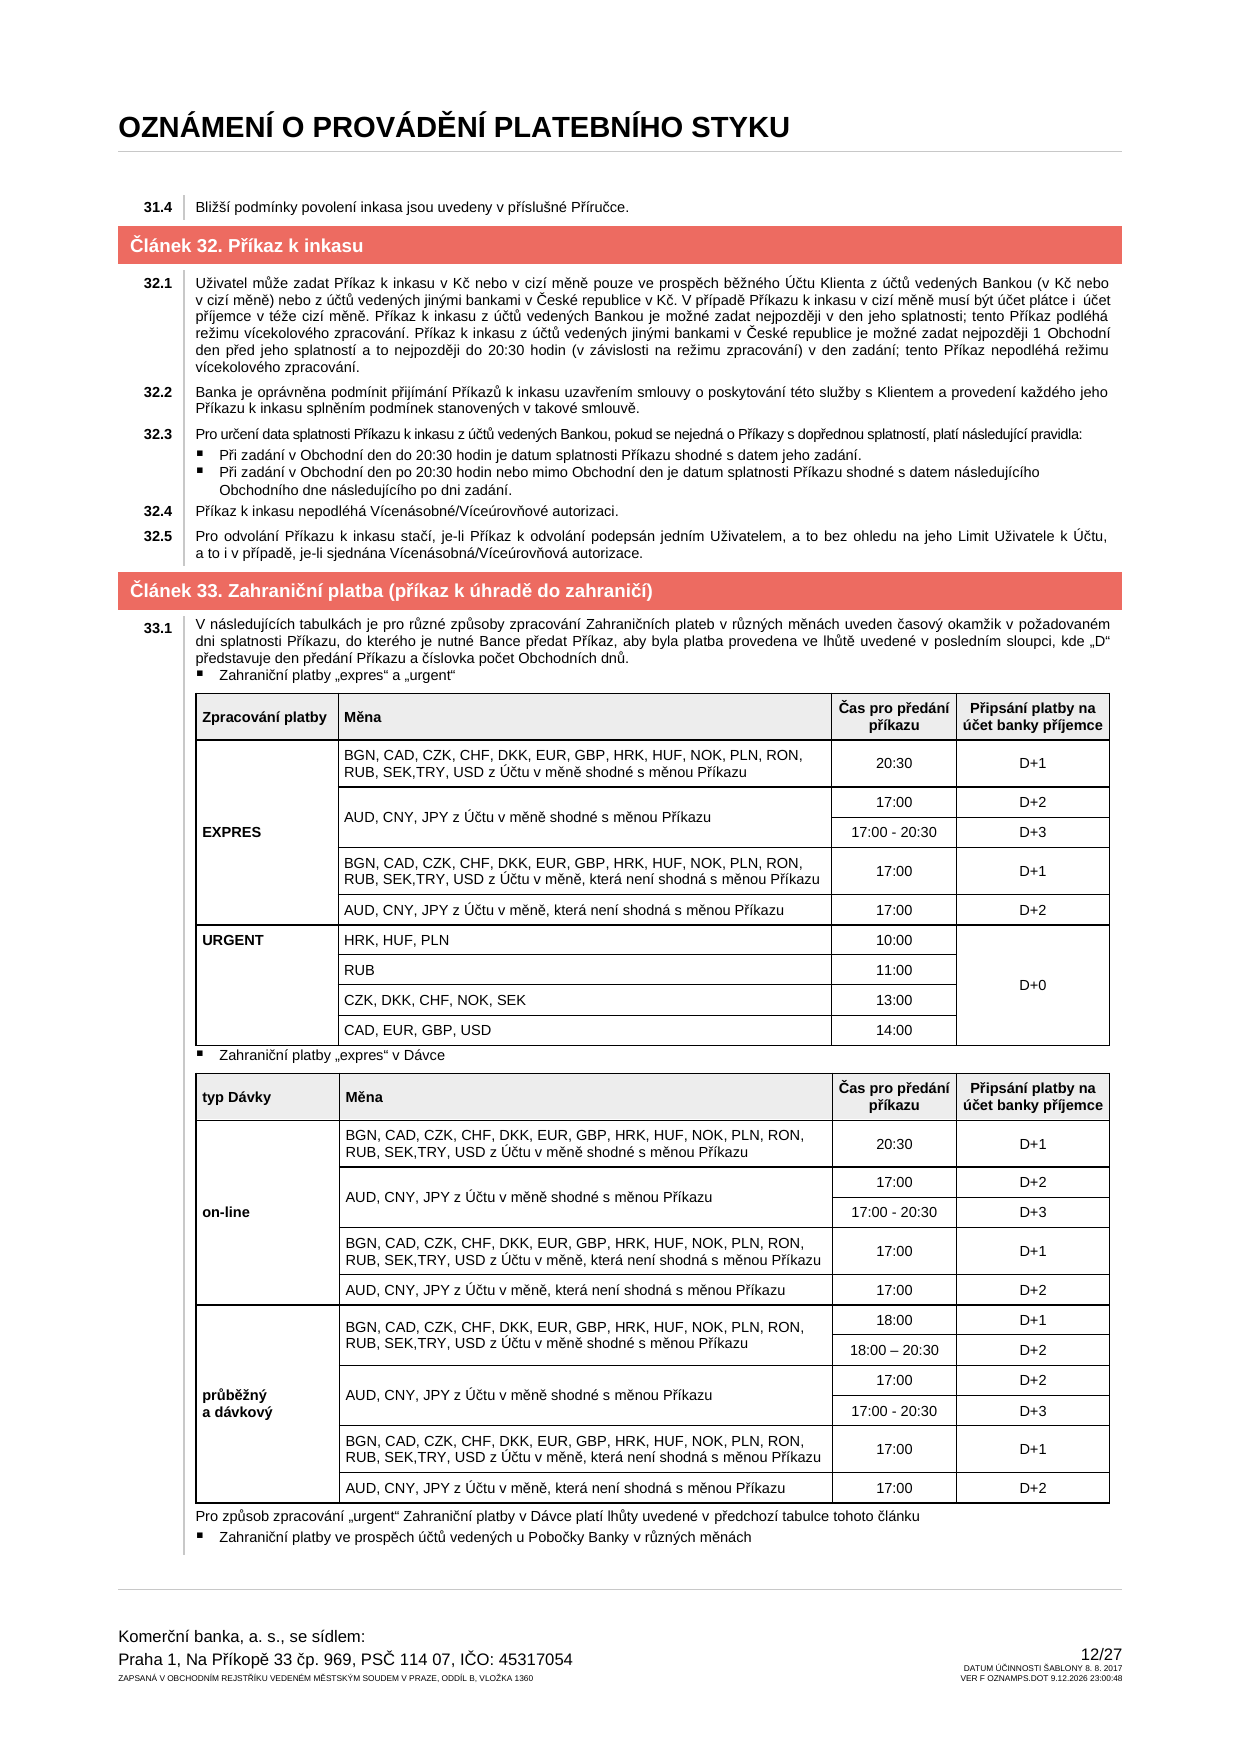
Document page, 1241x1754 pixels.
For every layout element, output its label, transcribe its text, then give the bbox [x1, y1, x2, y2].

table_cell 17:00 [833, 1275, 956, 1304]
table_cell D+1 [957, 1426, 1109, 1472]
table_cell [118, 610, 1122, 616]
table_cell AUD, CNY, JPY z Účtu v měně, která není shodná s měnou Příkazu [340, 1275, 832, 1304]
table_cell [118, 264, 1122, 270]
table_cell D+2 [957, 1366, 1109, 1395]
table_cell CZK, DKK, CHF, NOK, SEK [339, 985, 831, 1014]
table_cell Bližší podmínky povolení inkasa jsou uvedeny v příslušné Příručce. [185, 195, 1122, 220]
table_cell 17:00 [833, 1366, 956, 1395]
table_cell 17:00 [833, 1168, 956, 1197]
table_header Připsání platby na účet banky příjemce [957, 1074, 1109, 1119]
table_cell 32.1 [118, 270, 183, 379]
table_cell D+2 [957, 1275, 1109, 1304]
table_cell BGN, CAD, CZK, CHF, DKK, EUR, GBP, HRK, HUF, NOK, PLN, RON, RUB, SEK,TRY, USD z Účtu v měně shodné s měnou Příkazu [340, 1121, 832, 1166]
table_cell 17:00 - 20:30 [833, 1396, 956, 1425]
table_cell 17:00 [833, 1228, 956, 1274]
table_header Měna [340, 1074, 832, 1119]
table_cell 17:00 [832, 848, 956, 894]
table_cell 17:00 - 20:30 [833, 1198, 956, 1227]
table_cell D+1 [957, 1121, 1109, 1166]
table_cell 13:00 [832, 985, 956, 1014]
table_cell BGN, CAD, CZK, CHF, DKK, EUR, GBP, HRK, HUF, NOK, PLN, RON, RUB, SEK,TRY, USD z Účtu v měně, která není shodná s měnou Příkazu [339, 848, 831, 894]
table_cell D+3 [957, 1396, 1109, 1425]
table_cell 10:00 [832, 926, 956, 954]
table_cell AUD, CNY, JPY z Účtu v měně shodné s měnou Příkazu [340, 1168, 832, 1227]
table_cell Pro odvolání Příkazu k inkasu stačí, je-li Příkaz k odvolání podepsán jedním Uživatelem, a to bez ohledu na jeho Limit Uživatele k Účtu, a to i v případě, je-li sjednána Vícenásobná/Víceúrovňová autorizace. [185, 524, 1122, 566]
table_cell BGN, CAD, CZK, CHF, DKK, EUR, GBP, HRK, HUF, NOK, PLN, RON, RUB, SEK,TRY, USD z Účtu v měně, která není shodná s měnou Příkazu [340, 1228, 832, 1274]
table_cell D+2 [957, 788, 1109, 817]
table_cell 14:00 [832, 1016, 956, 1045]
table_cell 17:00 [832, 895, 956, 924]
table_cell RUB [339, 955, 831, 984]
table_cell D+2 [957, 1473, 1109, 1502]
table_cell AUD, CNY, JPY z Účtu v měně, která není shodná s měnou Příkazu [340, 1473, 832, 1502]
table_cell D+0 [957, 926, 1109, 1045]
table_header Čas pro předání příkazu [832, 694, 956, 739]
table_cell průběžný a dávkový [197, 1306, 339, 1502]
table_cell 20:30 [833, 1121, 956, 1166]
table_cell 32.4 [118, 499, 183, 524]
table_cell D+2 [957, 1168, 1109, 1197]
table_cell 18:00 [833, 1306, 956, 1334]
table_cell D+2 [957, 1335, 1109, 1364]
table_cell [118, 566, 1122, 572]
table_cell 17:00 [833, 1426, 956, 1472]
table_cell 18:00 – 20:30 [833, 1335, 956, 1364]
table_cell 32.2 [118, 379, 183, 421]
table_cell Uživatel může zadat Příkaz k inkasu v Kč nebo v cizí měně pouze ve prospěch běžného Účtu Klienta z účtů vedených Bankou (v Kč nebo v cizí měně) nebo z účtů vedených jinými bankami v České republice v Kč. V případě Příkazu k inkasu v cizí měně musí být účet plátce i účet příjemce v téže cizí měně. Příkaz k inkasu z účtů vedených Bankou je možné zadat nejpozději v den jeho splatnosti; tento Příkaz podléhá režimu vícekolového zpracování. Příkaz k inkasu z účtů vedených jinými bankami v České republice je možné zadat nejpozději 1 Obchodní den před jeho splatností a to nejpozději do 20:30 hodin (v závislosti na režimu zpracování) v den zadání; tento Příkaz nepodléhá režimu vícekolového zpracování. [185, 270, 1122, 379]
table_header Čas pro předání příkazu [833, 1074, 956, 1119]
table_cell 32.5 [118, 524, 183, 566]
table_cell D+1 [957, 848, 1109, 894]
table_cell CAD, EUR, GBP, USD [339, 1016, 831, 1045]
table_cell D+2 [957, 895, 1109, 924]
table_cell 33.1 [118, 616, 183, 1555]
table_cell Banka je oprávněna podmínit přijímání Příkazů k inkasu uzavřením smlouvy o poskytování této služby s Klientem a provedení každého jeho Příkazu k inkasu splněním podmínek stanovených v takové smlouvě. [185, 379, 1122, 421]
table_header Měna [339, 694, 831, 739]
table_header Zpracování platby [197, 694, 338, 739]
table_cell BGN, CAD, CZK, CHF, DKK, EUR, GBP, HRK, HUF, NOK, PLN, RON, RUB, SEK,TRY, USD z Účtu v měně shodné s měnou Příkazu [340, 1306, 832, 1364]
table_cell 32.3 [118, 421, 183, 499]
table_cell [118, 220, 1122, 226]
table_cell BGN, CAD, CZK, CHF, DKK, EUR, GBP, HRK, HUF, NOK, PLN, RON, RUB, SEK,TRY, USD z Účtu v měně shodné s měnou Příkazu [339, 741, 831, 786]
table_cell D+1 [957, 1306, 1109, 1334]
table_cell Příkaz k inkasu nepodléhá Vícenásobné/Víceúrovňové autorizaci. [185, 499, 1122, 524]
table_cell AUD, CNY, JPY z Účtu v měně, která není shodná s měnou Příkazu [339, 895, 831, 924]
table_cell 17:00 [832, 788, 956, 817]
table_cell V následujících tabulkách je pro různé způsoby zpracování Zahraničních plateb v různých měnách uveden časový okamžik v požadovaném dni splatnosti Příkazu, do kterého je nutné Bance předat Příkaz, aby byla platba provedena ve lhůtě uvedené v posledním sloupci, kde „D“ představuje den předání Příkazu a číslovka počet Obchodních dnů. Zahraniční platby „expres“ a „urgent“ Zahraniční platby „expres“ v Dávce Pro způsob zpracování „urgent“ Zahraniční platby v Dávce platí lhůty uvedené v předchozí tabulce tohoto článku Zahraniční platby ve prospěch účtů vedených u Pobočky Banky v různých měnách [185, 616, 1122, 1555]
table_cell 20:30 [832, 741, 956, 786]
table_cell on-line [197, 1121, 339, 1304]
table_cell HRK, HUF, PLN [339, 926, 831, 954]
table_cell Pro určení data splatnosti Příkazu k inkasu z účtů vedených Bankou, pokud se nejedná o Příkazy s dopřednou splatností, platí následující pravidla: Při zadání v Obchodní den do 20:30 hodin je datum splatnosti Příkazu shodné s datem jeho zadání. Při zadání v Obchodní den po 20:30 hodin nebo mimo Obchodní den je datum splatnosti Příkazu shodné s datem následujícího Obchodního dne následujícího po dni zadání. [185, 421, 1122, 499]
table_cell D+3 [957, 1198, 1109, 1227]
table_cell Článek 33. Zahraniční platba (příkaz k úhradě do zahraničí) [118, 572, 1122, 610]
table_cell D+3 [957, 818, 1109, 847]
table_cell URGENT [197, 926, 338, 1045]
table_cell AUD, CNY, JPY z Účtu v měně shodné s měnou Příkazu [340, 1366, 832, 1425]
table_header Připsání platby na účet banky příjemce [957, 694, 1109, 739]
table_cell BGN, CAD, CZK, CHF, DKK, EUR, GBP, HRK, HUF, NOK, PLN, RON, RUB, SEK,TRY, USD z Účtu v měně, která není shodná s měnou Příkazu [340, 1426, 832, 1472]
table_cell 17:00 - 20:30 [832, 818, 956, 847]
table_cell 17:00 [833, 1473, 956, 1502]
table_cell AUD, CNY, JPY z Účtu v měně shodné s měnou Příkazu [339, 788, 831, 847]
table_cell EXPRES [197, 741, 338, 924]
table_header typ Dávky [197, 1074, 339, 1119]
table_cell D+1 [957, 1228, 1109, 1274]
table_cell 11:00 [832, 955, 956, 984]
table_cell 31.4 [118, 195, 183, 220]
table_cell D+1 [957, 741, 1109, 786]
table_cell Článek 32. Příkaz k inkasu [118, 226, 1122, 264]
